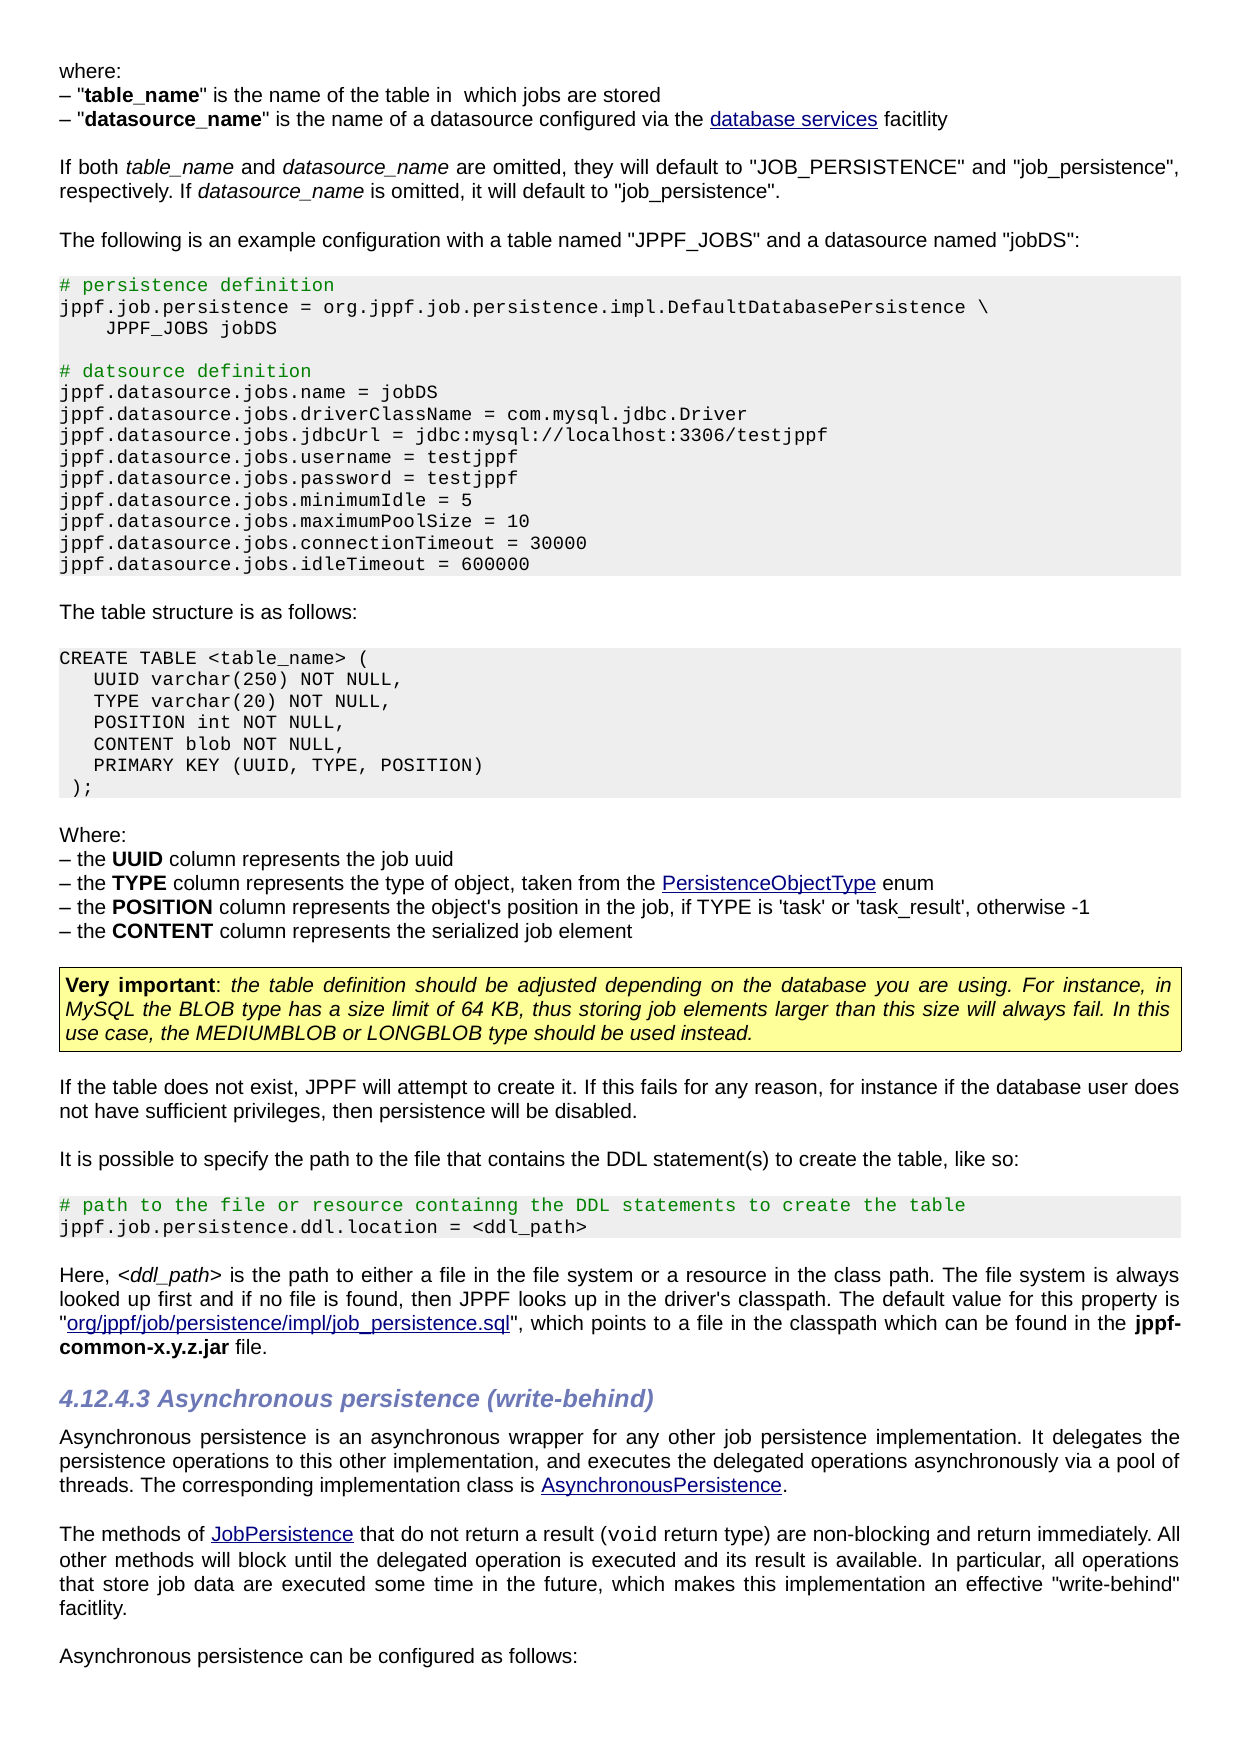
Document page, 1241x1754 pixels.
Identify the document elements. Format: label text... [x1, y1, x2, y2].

list "datasource_name" is the name of a datasource configured via the database services facitlity [59, 107, 1181, 131]
text # persistence definition [59, 276, 1181, 297]
text jppf.job.persistence.ddl.location = <ddl_path> [59, 1217, 1181, 1238]
text jppf.datasource.jobs.driverClassName = com.mysql.jdbc.Driver [59, 404, 1181, 426]
text CONTENT blob NOT NULL, [59, 734, 1181, 756]
text jppf.datasource.jobs.minimumIdle = 5 [59, 490, 1181, 512]
text The table structure is as follows: [59, 600, 1181, 624]
text jppf.datasource.jobs.password = testjppf [59, 469, 1181, 490]
text POSITION int NOT NULL, [59, 713, 1181, 734]
subtitle Asynchronous persistence (write-behind) [59, 1384, 1181, 1413]
text JPPF_JOBS jobDS [59, 318, 1181, 340]
list the UUID column represents the job uuid [59, 847, 1181, 871]
list the POSITION column represents the object's position in the job, if TYPE is 'task' or 'task_result', otherwise -1 [59, 895, 1181, 919]
list the TYPE column represents the type of object, taken from the PersistenceObjectType enum [59, 871, 1181, 895]
text jppf.datasource.jobs.connectionTimeout = 30000 [59, 533, 1181, 554]
text Here, <ddl_path> is the path to either a file in the file system or a resource in the class path. The file system is always looked up first and if no file is found, then JPPF looks up in the driver's classpath. The default value for this property is "org/jppf/job/persistence/impl/job_persistence.sql", which points to a file in the classpath which can be found in the jppf-common-x.y.z.jar file. [59, 1262, 1181, 1359]
text Asynchronous persistence is an asynchronous wrapper for any other job persistence implementation. It delegates the persistence operations to this other implementation, and executes the delegated operations asynchronously via a pool of threads. The corresponding implementation class is AsynchronousPersistence. [59, 1425, 1181, 1497]
text Asynchronous persistence can be configured as follows: [59, 1644, 1181, 1668]
text PRIMARY KEY (UUID, TYPE, POSITION) [59, 756, 1181, 777]
text jppf.datasource.jobs.username = testjppf [59, 447, 1181, 469]
text Where: [59, 822, 1181, 847]
text jppf.job.persistence = org.jppf.job.persistence.impl.DefaultDatabasePersistence \ [59, 297, 1181, 318]
text It is possible to specify the path to the file that contains the DDL statement(s) to create the table, like so: [59, 1147, 1181, 1171]
text If both table_name and datasource_name are omitted, they will default to "JOB_PERSISTENCE" and "job_persistence", respectively. If datasource_name is omitted, it will default to "job_persistence". [59, 155, 1181, 203]
text If the table does not exist, JPPF will attempt to create it. If this fails for any reason, for instance if the database user does not have sufficient privileges, then persistence will be disabled. [59, 1075, 1181, 1123]
text UUID varchar(250) NOT NULL, [59, 670, 1181, 691]
list the CONTENT column represents the serialized job element [59, 919, 1181, 943]
text jppf.datasource.jobs.jdbcUrl = jdbc:mysql://localhost:3306/testjppf [59, 426, 1181, 447]
text The following is an example configuration with a table named "JPPF_JOBS" and a datasource named "jobDS": [59, 227, 1181, 252]
text where: [59, 59, 1181, 83]
text jppf.datasource.jobs.idleTimeout = 600000 [59, 554, 1181, 576]
text TYPE varchar(20) NOT NULL, [59, 691, 1181, 713]
text jppf.datasource.jobs.maximumPoolSize = 10 [59, 512, 1181, 533]
text jppf.datasource.jobs.name = jobDS [59, 383, 1181, 404]
text Very important: the table definition should be adjusted depending on the database you are using. For instance, in MySQL the BLOB type has a size limit of 64 KB, thus storing job elements larger than this size will always fail. In this use case, the MEDIUMBLOB or LONGBLOB type should be used instead. [60, 968, 1181, 1051]
text The methods of JobPersistence that do not return a result (void return type) are non-blocking and return immediately. All other methods will block until the delegated operation is executed and its result is available. In particular, all operations that store job data are executed some time in the future, which makes this implementation an effective "write-behind" facitlity. [59, 1522, 1181, 1620]
text # path to the file or resource containng the DDL statements to create the table [59, 1196, 1181, 1217]
text CREATE TABLE <table_name> ( [59, 648, 1181, 670]
list "table_name" is the name of the table in which jobs are stored [59, 83, 1181, 107]
text ); [59, 777, 1181, 798]
text # datsource definition [59, 361, 1181, 383]
